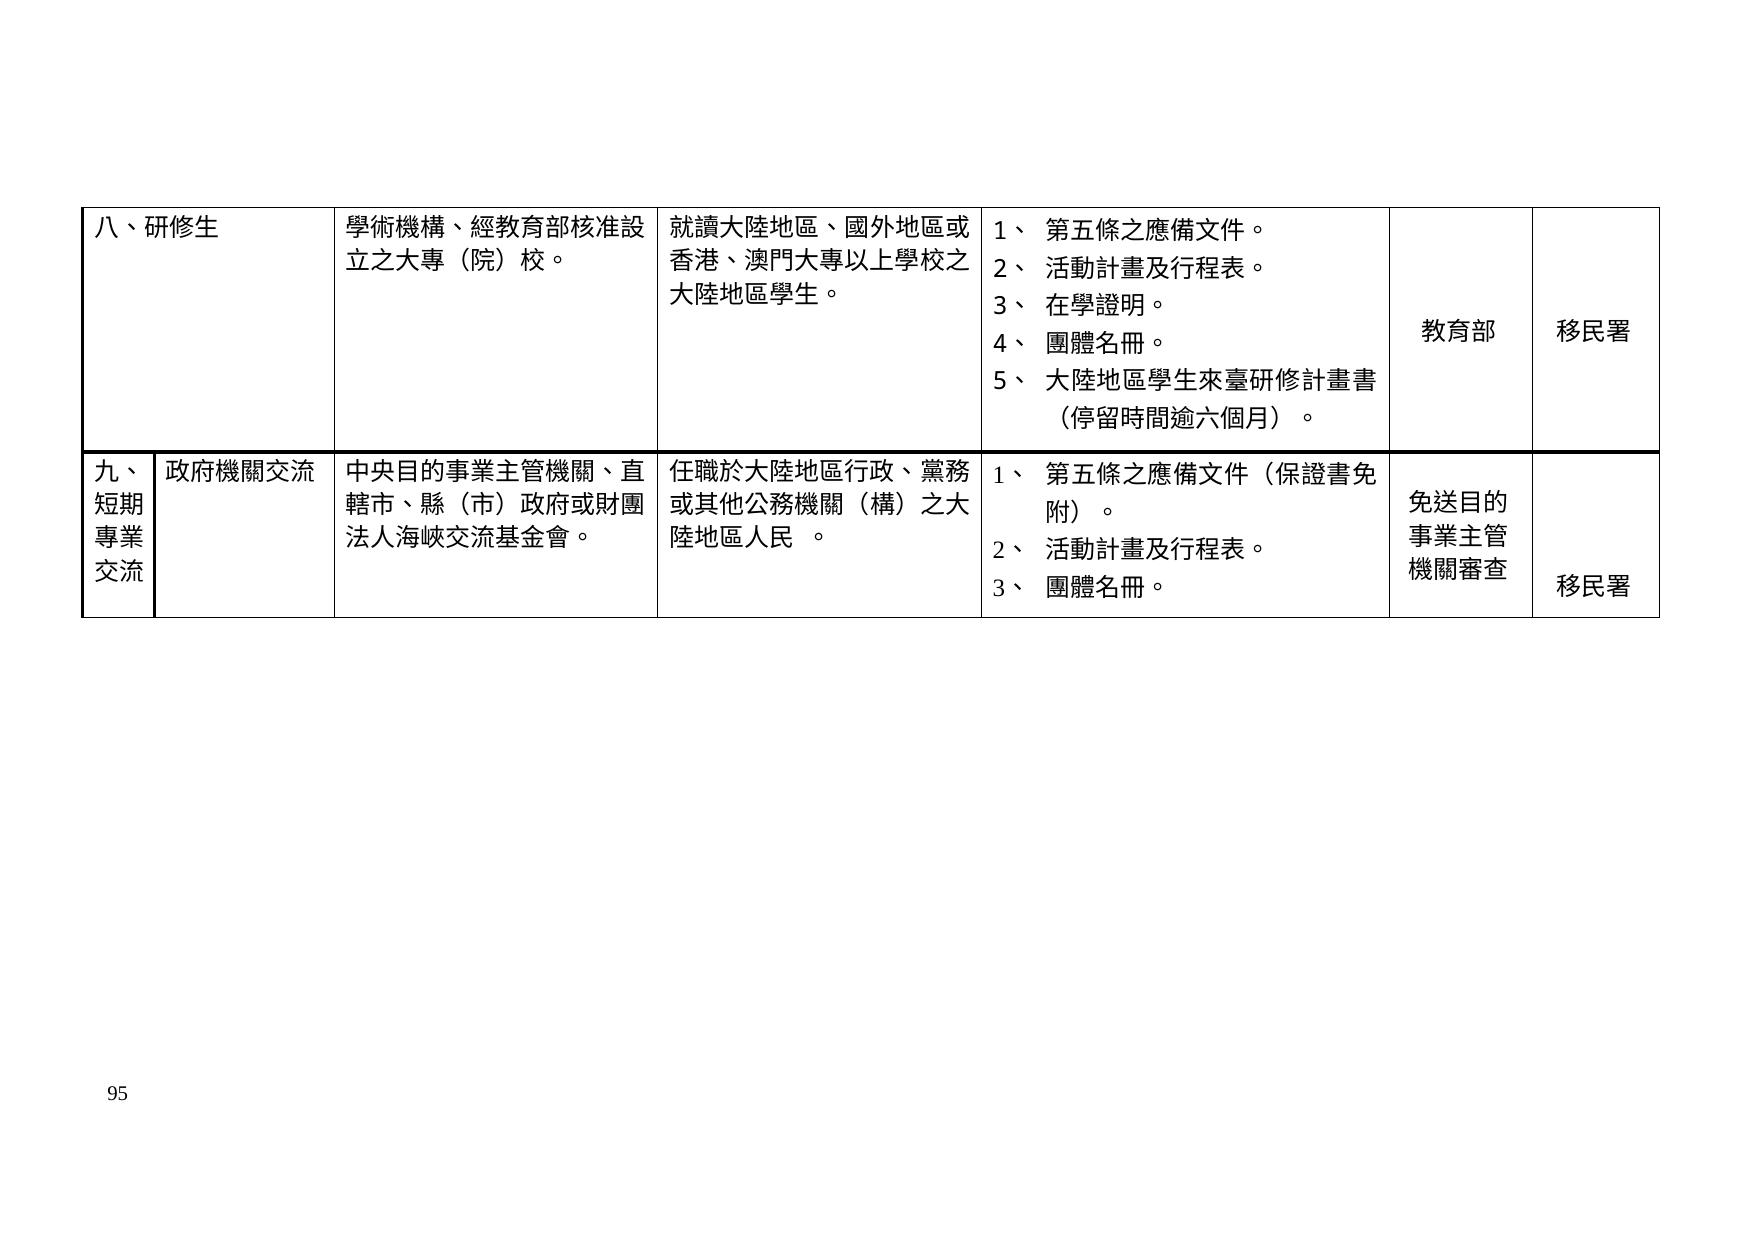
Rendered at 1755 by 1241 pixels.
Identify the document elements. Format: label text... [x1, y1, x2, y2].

table_cell 免送目的事業主管機關審查 [1390, 454, 1532, 617]
table_cell 八、研修生 [84, 208, 334, 450]
table_cell 任職於大陸地區行政、黨務或其他公務機關（構）之大陸地區人民 。 [658, 454, 981, 617]
table_cell 教育部 [1390, 208, 1532, 450]
table_cell 就讀大陸地區、國外地區或香港、澳門大專以上學校之大陸地區學生。 [658, 208, 981, 450]
table_cell 第五條之應備文件。 活動計畫及行程表。 在學證明。 團體名冊。 大陸地區學生來臺研修計畫書（停留時間逾六個月）。 [982, 208, 1389, 450]
table_cell 移民署 [1533, 208, 1659, 450]
table_cell 政府機關交流 [156, 454, 334, 617]
table_cell 學術機構、經教育部核准設立之大專（院）校。 [335, 208, 657, 450]
table_cell 中央目的事業主管機關、直轄市、縣（市）政府或財團法人海峽交流基金會。 [335, 454, 657, 617]
table_cell 移民署 [1533, 454, 1659, 617]
table_cell 第五條之應備文件（保證書免附）。 活動計畫及行程表。 團體名冊。 [982, 454, 1389, 617]
table_cell 九、短期專業交流 [84, 454, 153, 617]
